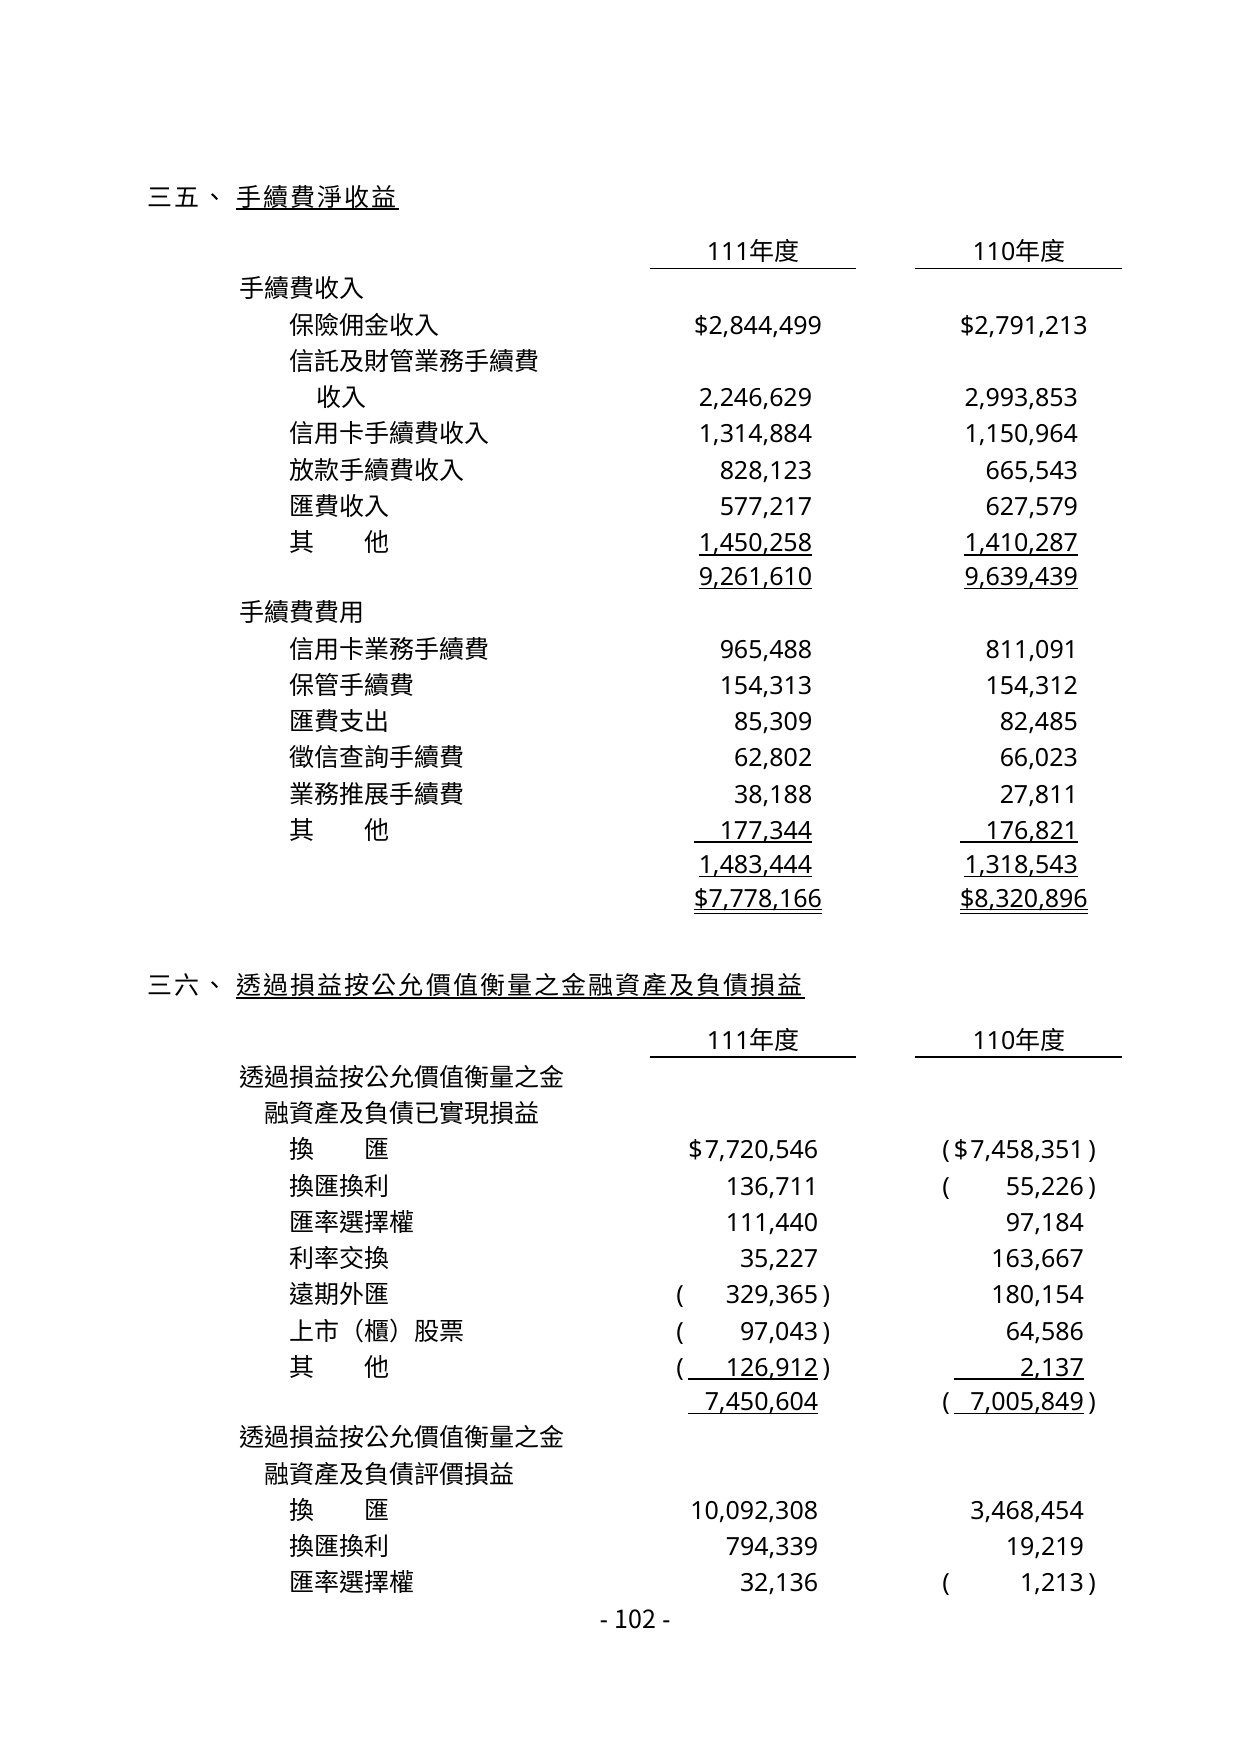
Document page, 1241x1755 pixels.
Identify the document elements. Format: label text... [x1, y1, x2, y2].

table_cell 665,543 [915, 450, 1122, 486]
table_cell 保管手續費 [236, 665, 591, 702]
table_cell 1,410,287 [915, 523, 1122, 559]
table_cell [591, 341, 650, 414]
table_cell [591, 1239, 650, 1275]
table_cell ( 126,912 ) [650, 1348, 856, 1384]
table_cell [856, 1275, 915, 1311]
table_header 110年度 [915, 232, 1122, 268]
table_cell 177,344 [650, 810, 856, 847]
table_cell [856, 523, 915, 559]
table_cell [856, 268, 915, 305]
table_cell [591, 523, 650, 559]
table_cell [591, 881, 650, 915]
table_cell [591, 593, 650, 629]
table_cell [856, 1490, 915, 1527]
table_cell [915, 593, 1122, 629]
table_cell [915, 1058, 1122, 1130]
table_cell 176,821 [915, 810, 1122, 847]
table_cell [856, 810, 915, 847]
table_cell $ 2,791,213 [915, 305, 1122, 341]
table_cell [856, 1418, 915, 1490]
table_cell [591, 1527, 650, 1563]
table_cell [856, 559, 915, 593]
table_cell 154,312 [915, 665, 1122, 702]
table_cell [856, 1056, 915, 1130]
table_cell 27,811 [915, 774, 1122, 810]
table_cell $ 7,720,546 [650, 1130, 856, 1166]
table_cell 手續費費用 [236, 593, 591, 629]
table_cell [591, 1056, 650, 1130]
table_cell 97,184 [915, 1203, 1122, 1239]
table_cell 換匯換利 [236, 1527, 591, 1563]
table_cell [591, 1384, 650, 1418]
table_cell [591, 810, 650, 847]
table_cell [856, 1166, 915, 1202]
table_cell [856, 414, 915, 450]
table_cell 35,227 [650, 1239, 856, 1275]
table_cell [856, 1527, 915, 1563]
table_cell 放款手續費收入 [236, 450, 591, 486]
table_header 110年度 [915, 1020, 1122, 1056]
table_cell 信用卡手續費收入 [236, 414, 591, 450]
table_cell 38,188 [650, 774, 856, 810]
table_cell 163,667 [915, 1239, 1122, 1275]
table_cell 627,579 [915, 486, 1122, 523]
table_cell 遠期外匯 [236, 1275, 591, 1311]
table_cell 82,485 [915, 702, 1122, 738]
table_cell [856, 593, 915, 629]
table_cell 10,092,308 [650, 1490, 856, 1527]
table_cell [591, 305, 650, 341]
table_cell 2,246,629 [650, 341, 856, 414]
table_cell 19,219 [915, 1527, 1122, 1563]
table_cell 965,488 [650, 629, 856, 665]
table_cell [591, 486, 650, 523]
table_cell ( 329,365 ) [650, 1275, 856, 1311]
table_cell [591, 414, 650, 450]
table_cell [591, 1311, 650, 1347]
table_cell [591, 847, 650, 881]
table_cell [591, 1348, 650, 1384]
table_cell [591, 738, 650, 774]
table_cell [650, 269, 856, 305]
table_header [236, 1020, 591, 1056]
table_cell 2,993,853 [915, 341, 1122, 414]
table_cell 信用卡業務手續費 [236, 629, 591, 665]
table_cell 62,802 [650, 738, 856, 774]
table_cell [591, 1166, 650, 1202]
table_cell [856, 881, 915, 915]
table_cell [591, 774, 650, 810]
table_cell 其 他 [236, 1348, 591, 1384]
table_cell 1,318,543 [915, 847, 1122, 881]
table_cell [856, 341, 915, 414]
table_cell 111,440 [650, 1203, 856, 1239]
table_cell [856, 629, 915, 665]
table_cell 手續費收入 [236, 268, 591, 305]
table_cell [856, 1563, 915, 1599]
table_cell 上市（櫃）股票 [236, 1311, 591, 1347]
text 三五、 手續費淨收益 [148, 177, 1122, 213]
table_cell [915, 269, 1122, 305]
table_cell [236, 881, 591, 915]
table_cell [856, 738, 915, 774]
table_cell [591, 450, 650, 486]
table_cell ( $ 7,458,351 ) [915, 1130, 1122, 1166]
table_cell [591, 559, 650, 593]
table_cell 180,154 [915, 1275, 1122, 1311]
table_cell 信託及財管業務手續費 收入 [236, 341, 591, 414]
table_cell 匯率選擇權 [236, 1563, 591, 1599]
table_cell ( 97,043 ) [650, 1311, 856, 1347]
table_cell 2,137 [915, 1348, 1122, 1384]
table_cell 匯費收入 [236, 486, 591, 523]
table_cell [591, 665, 650, 702]
table_cell [236, 1384, 591, 1418]
table_cell 1,314,884 [650, 414, 856, 450]
table_cell [650, 593, 856, 629]
table_cell [236, 847, 591, 881]
table_cell 1,150,964 [915, 414, 1122, 450]
table_cell 9,639,439 [915, 559, 1122, 593]
table_cell [591, 1203, 650, 1239]
table_header 111年度 [650, 1020, 856, 1056]
table_cell 7,450,604 [650, 1384, 856, 1418]
table_cell 換匯換利 [236, 1166, 591, 1202]
table_cell 其 他 [236, 523, 591, 559]
table_header [591, 1020, 650, 1056]
table_cell [591, 629, 650, 665]
table_cell 794,339 [650, 1527, 856, 1563]
table_cell [856, 1239, 915, 1275]
table_header [236, 232, 591, 268]
table_cell ( 55,226 ) [915, 1166, 1122, 1202]
table_cell [856, 1384, 915, 1418]
table_cell $ 8,320,896 [915, 881, 1122, 915]
table_cell 匯率選擇權 [236, 1203, 591, 1239]
table_cell 136,711 [650, 1166, 856, 1202]
table_cell ( 7,005,849 ) [915, 1384, 1122, 1418]
table_cell 其 他 [236, 810, 591, 847]
table_header 111年度 [650, 232, 856, 268]
table_cell 32,136 [650, 1563, 856, 1599]
table_cell [856, 1130, 915, 1166]
table_cell 85,309 [650, 702, 856, 738]
table_cell 577,217 [650, 486, 856, 523]
table_cell [856, 486, 915, 523]
table_cell 匯費支出 [236, 702, 591, 738]
table_cell ( 1,213 ) [915, 1563, 1122, 1599]
text 三六、 透過損益按公允價值衡量之金融資產及負債損益 [148, 966, 1122, 1002]
table_cell 3,468,454 [915, 1490, 1122, 1527]
table_cell [591, 1130, 650, 1166]
table_cell [856, 1311, 915, 1347]
table_cell [591, 1490, 650, 1527]
table_cell 保險佣金收入 [236, 305, 591, 341]
table_cell [856, 665, 915, 702]
table_cell 透過損益按公允價值衡量之金 融資產及負債評價損益 [236, 1418, 591, 1490]
table_cell [591, 1275, 650, 1311]
table_header [591, 232, 650, 268]
table_cell 66,023 [915, 738, 1122, 774]
table_cell [856, 1203, 915, 1239]
table_cell 透過損益按公允價值衡量之金 融資產及負債已實現損益 [236, 1056, 591, 1130]
table_cell [591, 702, 650, 738]
table_cell [236, 559, 591, 593]
table_cell $ 2,844,499 [650, 305, 856, 341]
table_cell [591, 268, 650, 305]
table_cell [856, 450, 915, 486]
table_cell [650, 1058, 856, 1130]
table_cell [591, 1418, 650, 1490]
table_cell 業務推展手續費 [236, 774, 591, 810]
table_cell [650, 1418, 856, 1490]
table_cell [856, 1348, 915, 1384]
table_cell 64,586 [915, 1311, 1122, 1347]
table_cell 徵信查詢手續費 [236, 738, 591, 774]
table_cell 換 匯 [236, 1130, 591, 1166]
table_cell 利率交換 [236, 1239, 591, 1275]
table_cell [915, 1418, 1122, 1490]
table_header [856, 1020, 915, 1056]
table_cell $ 7,778,166 [650, 881, 856, 915]
table_cell 9,261,610 [650, 559, 856, 593]
table_cell 154,313 [650, 665, 856, 702]
table_cell 828,123 [650, 450, 856, 486]
table_cell [591, 1563, 650, 1599]
table_cell [856, 702, 915, 738]
table_cell 1,450,258 [650, 523, 856, 559]
table_cell [856, 847, 915, 881]
table_cell [856, 305, 915, 341]
table_header [856, 232, 915, 268]
table_cell 換 匯 [236, 1490, 591, 1527]
table_cell 811,091 [915, 629, 1122, 665]
table_cell 1,483,444 [650, 847, 856, 881]
table_cell [856, 774, 915, 810]
